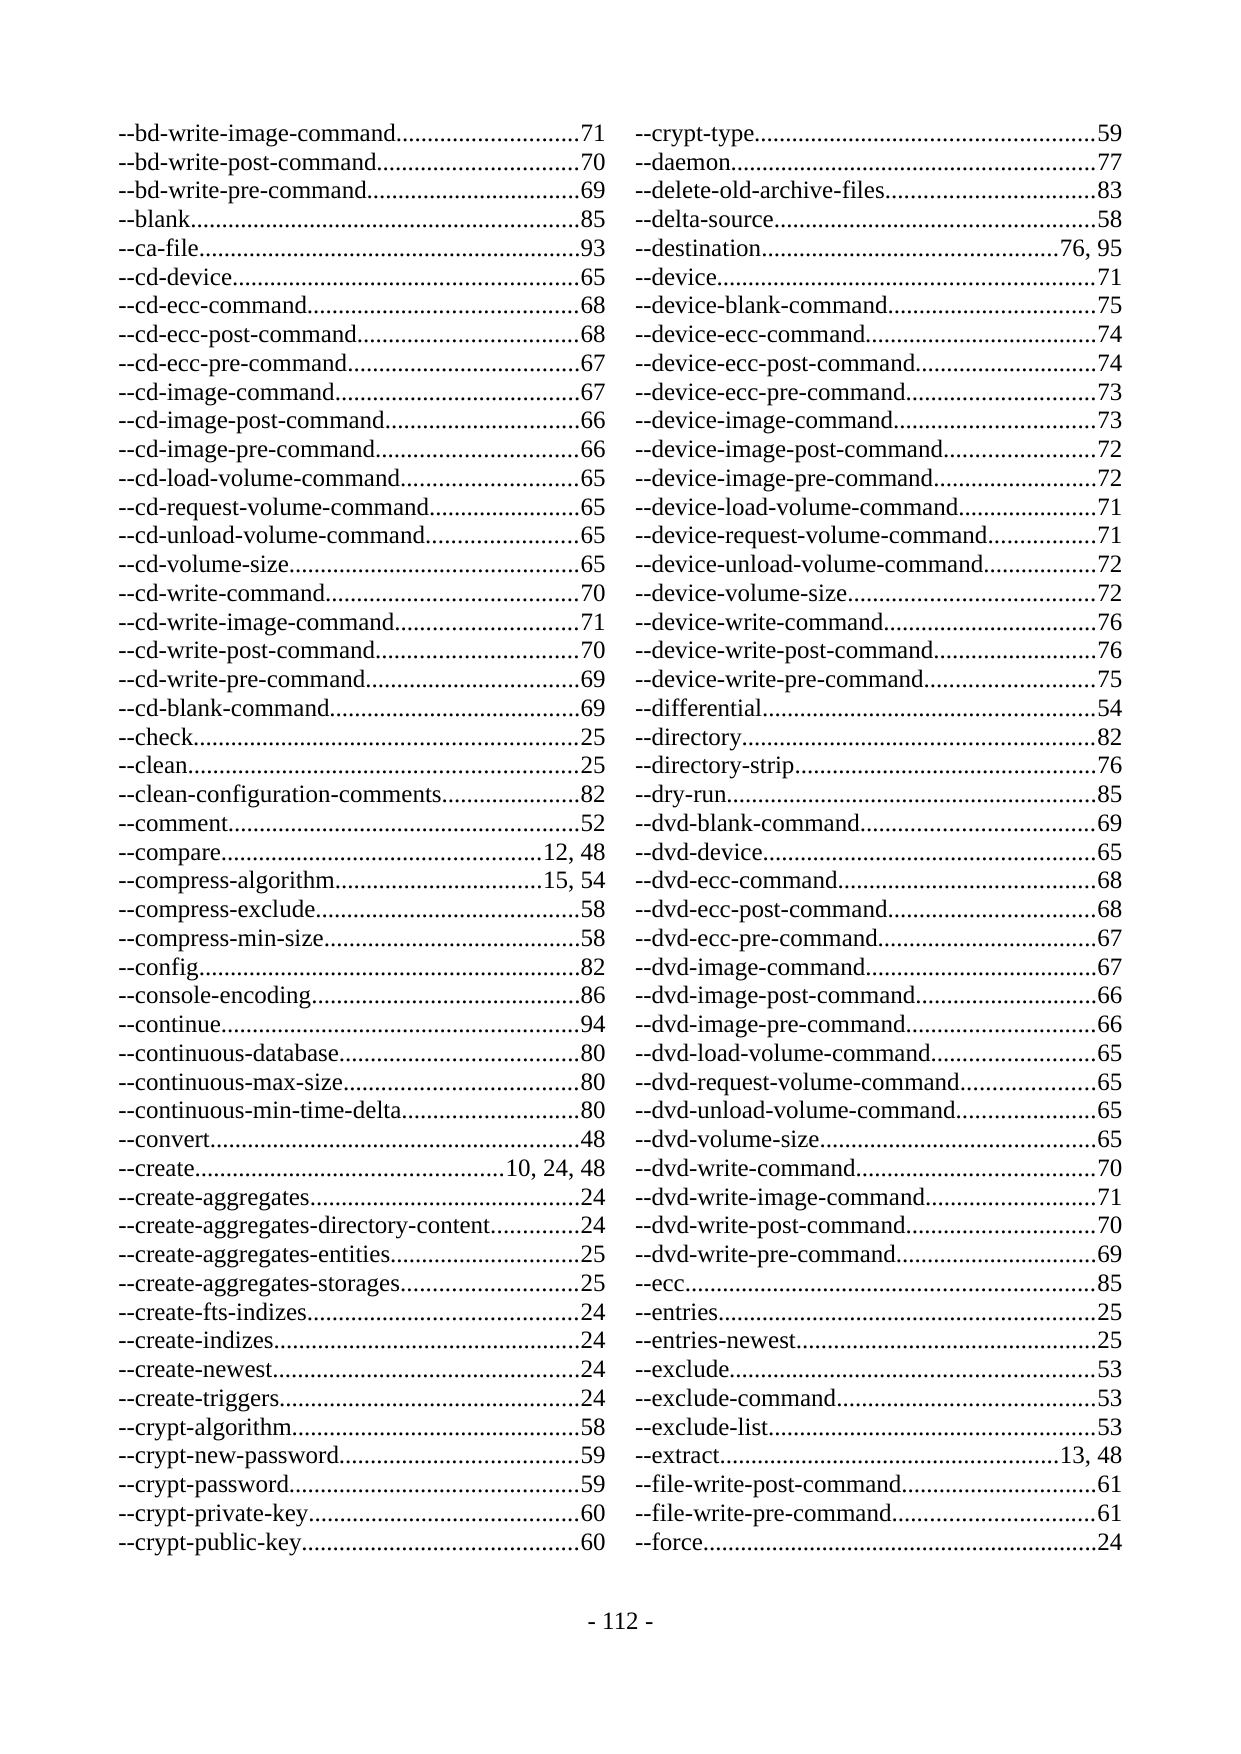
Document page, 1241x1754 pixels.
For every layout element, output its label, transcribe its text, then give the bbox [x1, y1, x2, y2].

text --create-aggregates 24 [118, 1182, 605, 1211]
text --dvd-ecc-post-command 68 [635, 894, 1122, 923]
text --cd-request-volume-command 65 [118, 492, 605, 521]
text --device-request-volume-command 71 [635, 521, 1122, 549]
text --exclude-list 53 [635, 1412, 1122, 1441]
text --continuous-min-time-delta 80 [118, 1096, 605, 1124]
text --crypt-private-key 60 [118, 1498, 605, 1527]
text --ecc 85 [635, 1268, 1122, 1297]
text --extract 13, 48 [635, 1441, 1122, 1469]
text --device-volume-size 72 [635, 578, 1122, 607]
text --crypt-type 59 [635, 118, 1122, 147]
text --dvd-load-volume-command 65 [635, 1038, 1122, 1067]
text --cd-device 65 [118, 262, 605, 291]
text --cd-unload-volume-command 65 [118, 521, 605, 549]
text --continue 94 [118, 1009, 605, 1038]
text --exclude 53 [635, 1354, 1122, 1383]
text --create-aggregates-directory-content 24 [118, 1211, 605, 1239]
text --dry-run 85 [635, 779, 1122, 808]
text --entries-newest 25 [635, 1326, 1122, 1354]
text --crypt-new-password 59 [118, 1441, 605, 1469]
text --force 24 [635, 1527, 1122, 1556]
text --device-image-pre-command 72 [635, 463, 1122, 492]
text --dvd-blank-command 69 [635, 808, 1122, 837]
text --delta-source 58 [635, 204, 1122, 233]
text --dvd-write-image-command 71 [635, 1182, 1122, 1211]
text --device-load-volume-command 71 [635, 492, 1122, 521]
text --device-write-pre-command 75 [635, 664, 1122, 693]
text --create 10, 24, 48 [118, 1153, 605, 1182]
text --dvd-unload-volume-command 65 [635, 1096, 1122, 1124]
text --create-indizes 24 [118, 1326, 605, 1354]
text --device-blank-command 75 [635, 291, 1122, 319]
text --blank 85 [118, 204, 605, 233]
text --crypt-public-key 60 [118, 1527, 605, 1556]
text --directory-strip 76 [635, 751, 1122, 779]
text --dvd-device 65 [635, 837, 1122, 866]
text --entries 25 [635, 1297, 1122, 1326]
text --cd-write-image-command 71 [118, 607, 605, 636]
text --convert 48 [118, 1124, 605, 1153]
text --ca-file 93 [118, 233, 605, 262]
text --dvd-request-volume-command 65 [635, 1067, 1122, 1096]
text --create-fts-indizes 24 [118, 1297, 605, 1326]
text --destination 76, 95 [635, 233, 1122, 262]
text --device-write-post-command 76 [635, 636, 1122, 664]
text --directory 82 [635, 722, 1122, 751]
text --cd-ecc-pre-command 67 [118, 348, 605, 377]
text --device 71 [635, 262, 1122, 291]
text --device-ecc-command 74 [635, 319, 1122, 348]
text --exclude-command 53 [635, 1383, 1122, 1412]
text --bd-write-pre-command 69 [118, 176, 605, 204]
text --cd-write-post-command 70 [118, 636, 605, 664]
text --dvd-image-command 67 [635, 952, 1122, 981]
text --dvd-image-pre-command 66 [635, 1009, 1122, 1038]
text --cd-write-command 70 [118, 578, 605, 607]
text --device-image-command 73 [635, 406, 1122, 434]
text --cd-load-volume-command 65 [118, 463, 605, 492]
text --device-ecc-post-command 74 [635, 348, 1122, 377]
text --cd-volume-size 65 [118, 549, 605, 578]
text --create-newest 24 [118, 1354, 605, 1383]
text --bd-write-post-command 70 [118, 147, 605, 176]
text --device-write-command 76 [635, 607, 1122, 636]
text --create-triggers 24 [118, 1383, 605, 1412]
text --delete-old-archive-files 83 [635, 176, 1122, 204]
text --daemon 77 [635, 147, 1122, 176]
text --clean 25 [118, 751, 605, 779]
text --cd-image-command 67 [118, 377, 605, 406]
text --check 25 [118, 722, 605, 751]
text --dvd-image-post-command 66 [635, 981, 1122, 1009]
text --clean-configuration-comments 82 [118, 779, 605, 808]
text --console-encoding 86 [118, 981, 605, 1009]
text --dvd-ecc-pre-command 67 [635, 923, 1122, 952]
text --config 82 [118, 952, 605, 981]
text --cd-ecc-command 68 [118, 291, 605, 319]
text --continuous-max-size 80 [118, 1067, 605, 1096]
text --crypt-algorithm 58 [118, 1412, 605, 1441]
text --cd-write-pre-command 69 [118, 664, 605, 693]
text --dvd-write-post-command 70 [635, 1211, 1122, 1239]
text --continuous-database 80 [118, 1038, 605, 1067]
text --compress-algorithm 15, 54 [118, 866, 605, 894]
text --differential 54 [635, 693, 1122, 722]
text --create-aggregates-storages 25 [118, 1268, 605, 1297]
text --dvd-ecc-command 68 [635, 866, 1122, 894]
text --bd-write-image-command 71 [118, 118, 605, 147]
text --device-image-post-command 72 [635, 434, 1122, 463]
text --cd-image-post-command 66 [118, 406, 605, 434]
text --file-write-pre-command 61 [635, 1498, 1122, 1527]
text --device-ecc-pre-command 73 [635, 377, 1122, 406]
text --compress-min-size 58 [118, 923, 605, 952]
text --comment 52 [118, 808, 605, 837]
text --dvd-write-pre-command 69 [635, 1239, 1122, 1268]
text --dvd-write-command 70 [635, 1153, 1122, 1182]
text --cd-image-pre-command 66 [118, 434, 605, 463]
text --cd-ecc-post-command 68 [118, 319, 605, 348]
text --device-unload-volume-command 72 [635, 549, 1122, 578]
text --cd‑blank-command 69 [118, 693, 605, 722]
text --crypt-password 59 [118, 1469, 605, 1498]
text --create-aggregates-entities 25 [118, 1239, 605, 1268]
text --dvd-volume-size 65 [635, 1124, 1122, 1153]
text --file-write-post-command 61 [635, 1469, 1122, 1498]
text --compare 12, 48 [118, 837, 605, 866]
text --compress-exclude 58 [118, 894, 605, 923]
